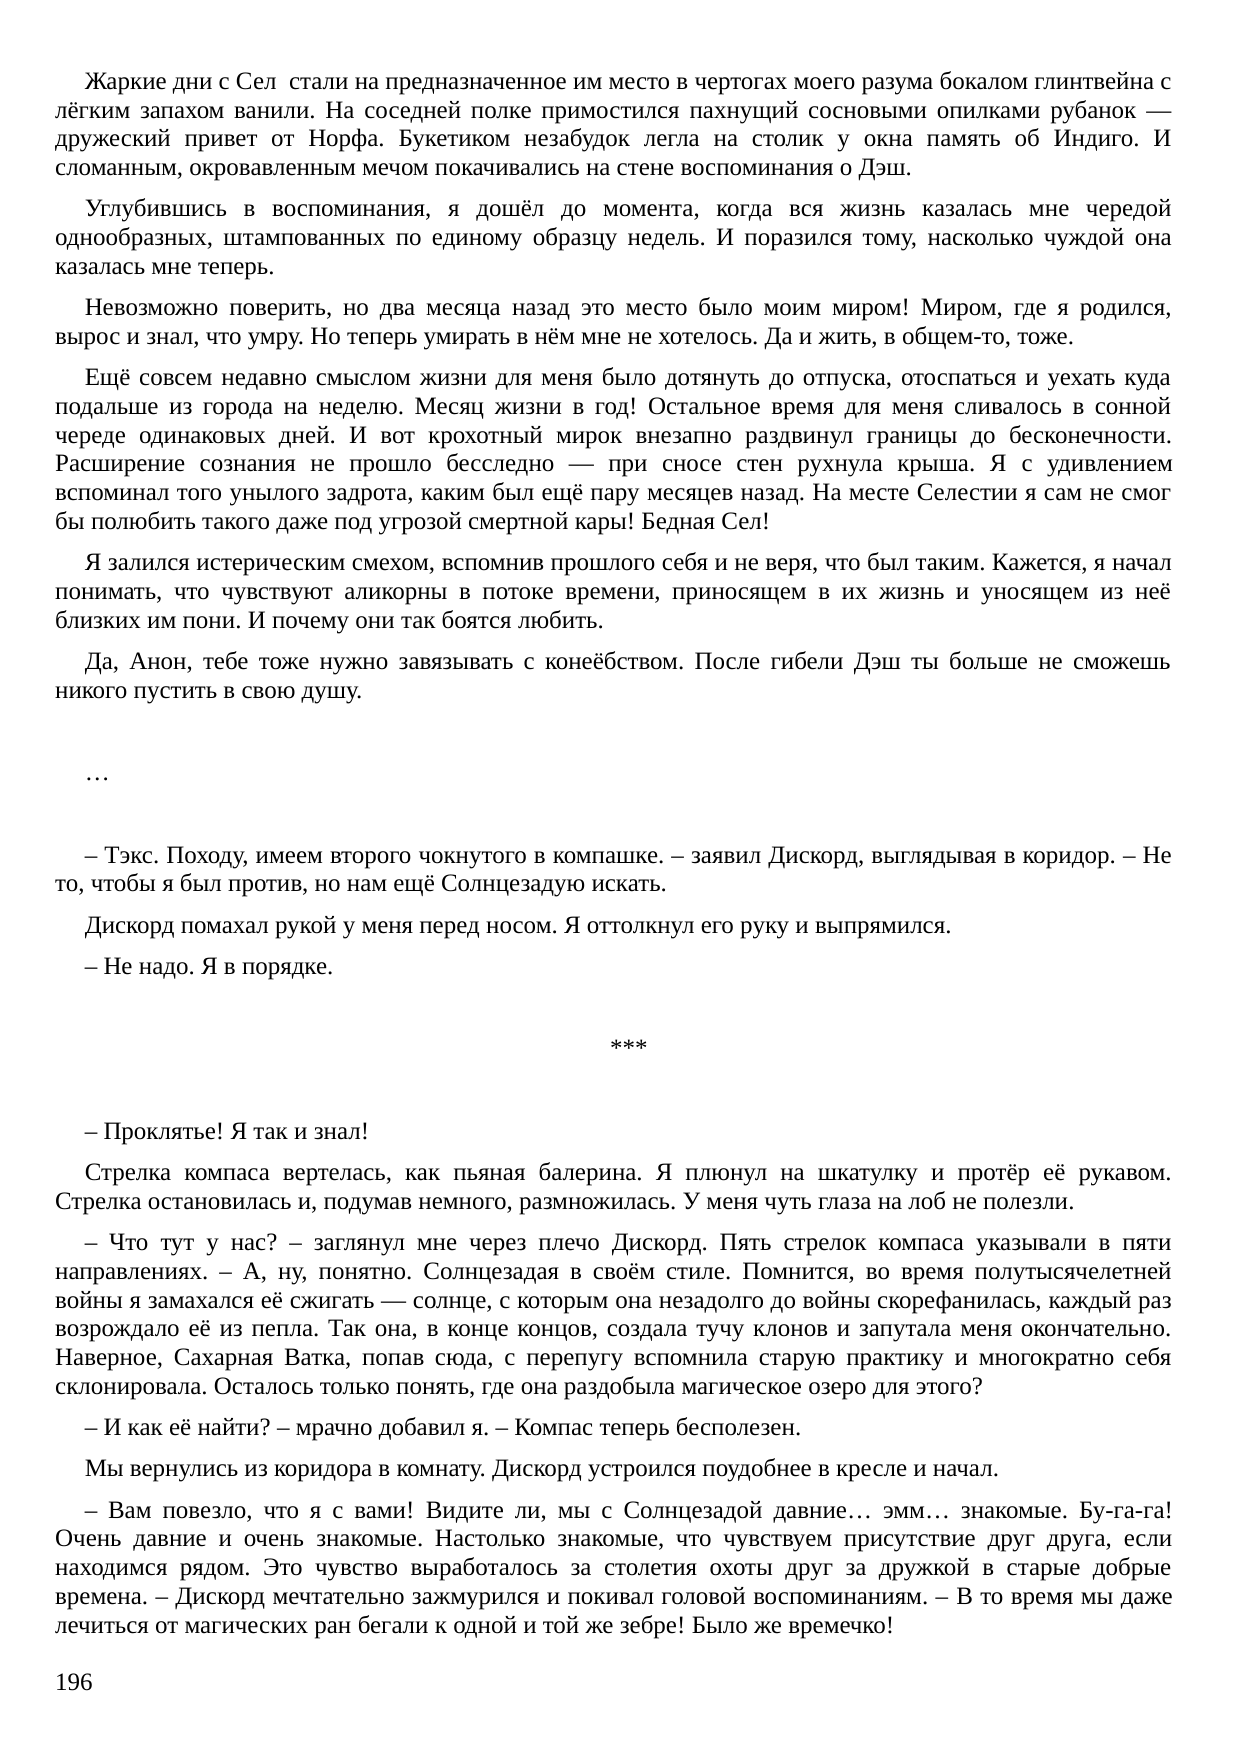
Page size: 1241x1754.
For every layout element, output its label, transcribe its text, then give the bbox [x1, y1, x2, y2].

text Невозможно поверить, но два месяца назад это место было моим миром! Миром, где я родился, вырос и знал, что умру. Но теперь умирать в нём мне не хотелось. Да и жить, в общем-то, тоже. [55, 292, 1173, 350]
text Да, Анон, тебе тоже нужно завязывать с конеёбством. После гибели Дэш ты больше не сможешь никого пустить в свою душу. [55, 646, 1173, 703]
text – Проклятье! Я так и знал! [55, 1116, 1173, 1145]
text Я залился истерическим смехом, вспомнив прошлого себя и не веря, что был таким. Кажется, я начал понимать, что чувствуют аликорны в потоке времени, приносящем в их жизнь и уносящем из неё близких им пони. И почему они так боятся любить. [55, 547, 1173, 633]
text – Вам повезло, что я с вами! Видите ли, мы с Солнцезадой давние… эмм… знакомые. Бу-га-га! Очень давние и очень знакомые. Настолько знакомые, что чувствуем присутствие друг друга, если находимся рядом. Это чувство выработалось за столетия охоты друг за дружкой в старые добрые времена. – Дискорд мечтательно зажмурился и покивал головой воспоминаниям. – В то время мы даже лечиться от магических ран бегали к одной и той же зебре! Было же времечко! [55, 1495, 1173, 1638]
text Дискорд помахал рукой у меня перед носом. Я оттолкнул его руку и выпрямился. [55, 910, 1173, 938]
text – И как её найти? – мрачно добавил я. – Компас теперь бесполезен. [55, 1412, 1173, 1441]
text – Что тут у нас? – заглянул мне через плечо Дискорд. Пять стрелок компаса указывали в пяти направлениях. – А, ну, понятно. Солнцезадая в своём стиле. Помнится, во время полутысячелетней войны я замахался её сжигать — солнце, с которым она незадолго до войны скорефанилась, каждый раз возрождало её из пепла. Так она, в конце концов, создала тучу клонов и запутала меня окончательно. Наверное, Сахарная Ватка, попав сюда, с перепугу вспомнила старую практику и многократно себя склонировала. Осталось только понять, где она раздобыла магическое озеро для этого? [55, 1227, 1173, 1400]
text Жаркие дни с Сел стали на предназначенное им место в чертогах моего разума бокалом глинтвейна с лёгким запахом ванили. На соседней полке примостился пахнущий сосновыми опилками рубанок — дружеский привет от Норфа. Букетиком незабудок легла на столик у окна память об Индиго. И сломанным, окровавленным мечом покачивались на стене воспоминания о Дэш. [55, 66, 1173, 181]
text Мы вернулись из коридора в комнату. Дискорд устроился поудобнее в кресле и начал. [55, 1453, 1173, 1482]
text Углубившись в воспоминания, я дошёл до момента, когда вся жизнь казалась мне чередой однообразных, штампованных по единому образцу недель. И поразился тому, насколько чуждой она казалась мне теперь. [55, 193, 1173, 280]
text – Не надо. Я в порядке. [55, 951, 1173, 980]
text – Тэкс. Походу, имеем второго чокнутого в компашке. – заявил Дискорд, выглядывая в коридор. – Не то, чтобы я был против, но нам ещё Солнцезадую искать. [55, 840, 1173, 897]
text Стрелка компаса вертелась, как пьяная балерина. Я плюнул на шкатулку и протёр её рукавом. Стрелка остановилась и, подумав немного, размножилась. У меня чуть глаза на лоб не полезли. [55, 1157, 1173, 1215]
text *** [55, 1033, 1173, 1062]
text Ещё совсем недавно смыслом жизни для меня было дотянуть до отпуска, отоспаться и уехать куда подальше из города на неделю. Месяц жизни в год! Остальное время для меня сливалось в сонной череде одинаковых дней. И вот крохотный мирок внезапно раздвинул границы до бесконечности. Расширение сознания не прошло бесследно — при сносе стен рухнула крыша. Я с удивлением вспоминал того унылого задрота, каким был ещё пару месяцев назад. На месте Селестии я сам не смог бы полюбить такого даже под угрозой смертной кары! Бедная Сел! [55, 362, 1173, 535]
text … [55, 757, 1173, 786]
